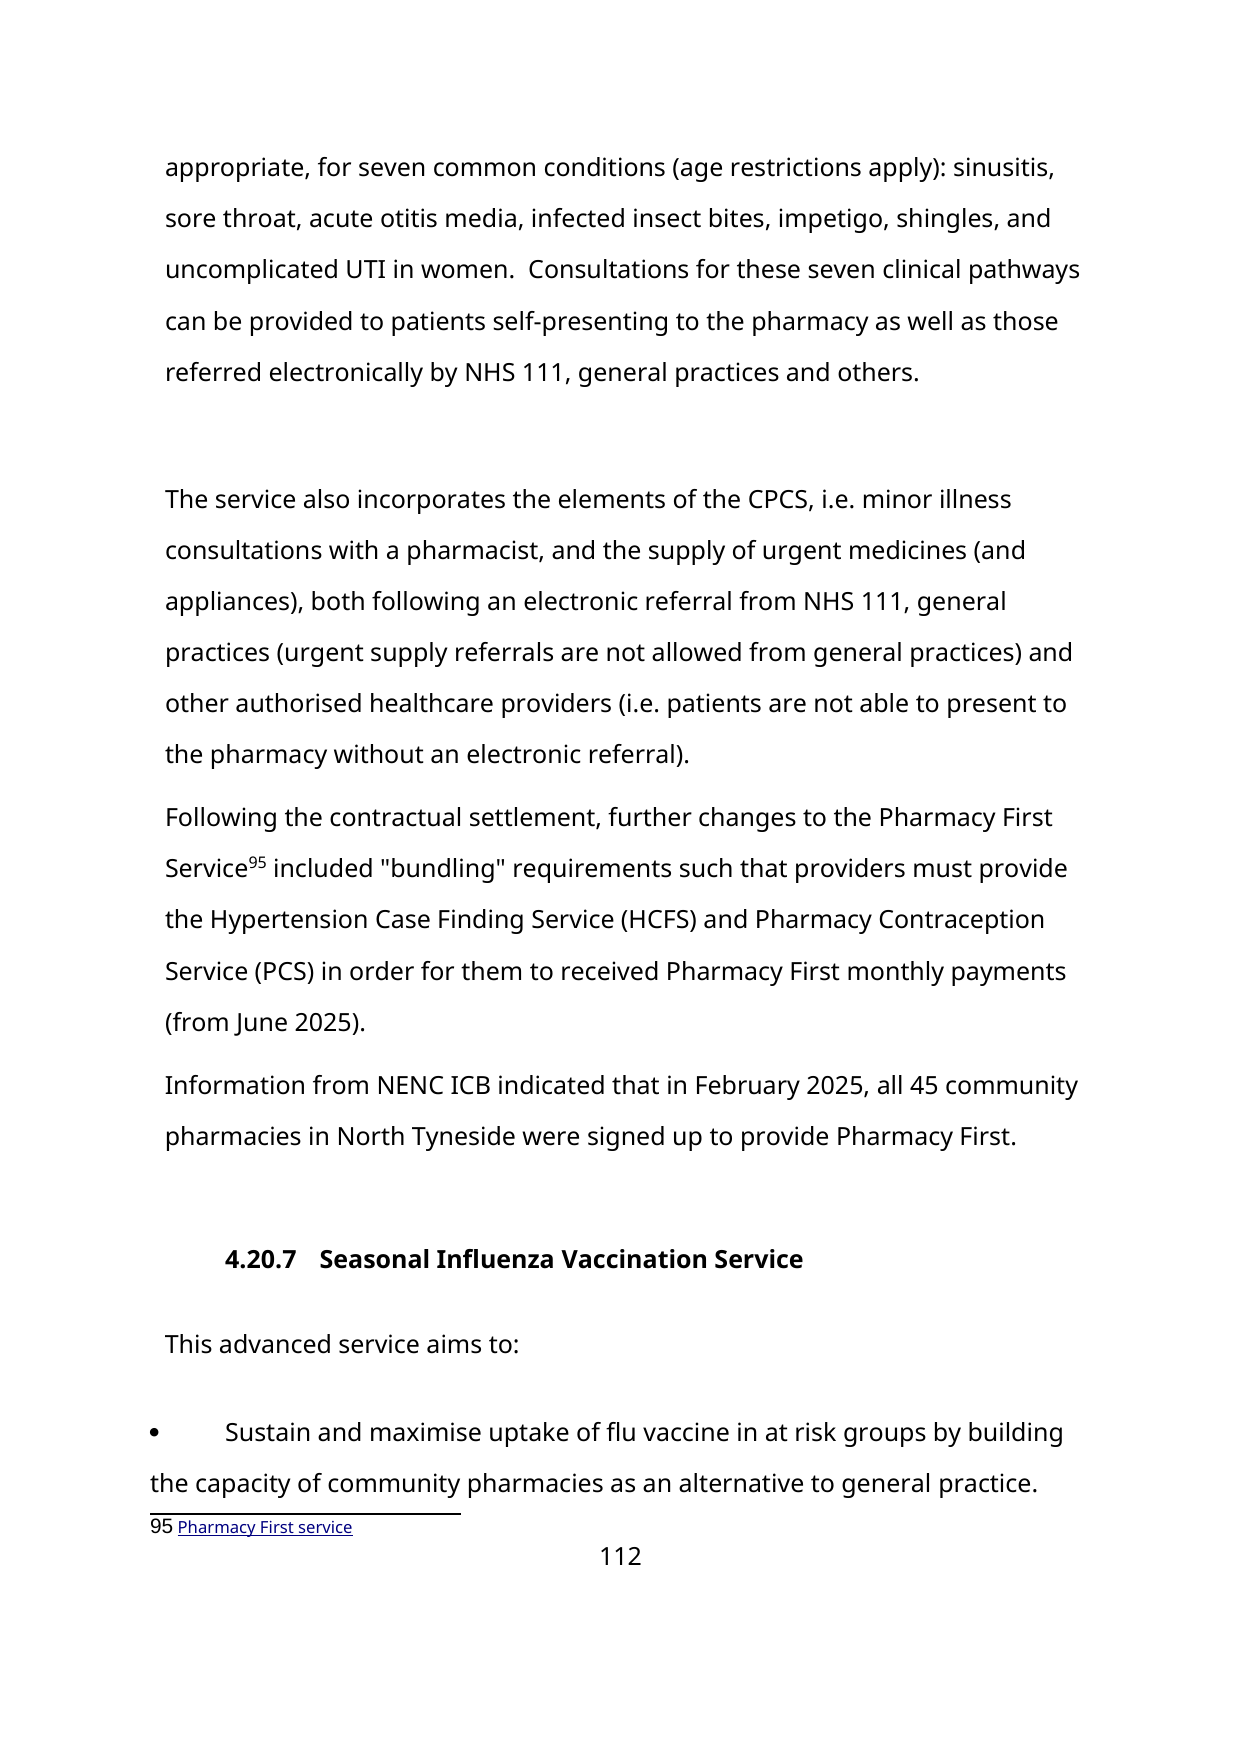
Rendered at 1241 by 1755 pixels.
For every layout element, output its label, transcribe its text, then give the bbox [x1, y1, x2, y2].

subtitle 4.20.7 Seasonal Influenza Vaccination Service [150, 1242, 1091, 1276]
text Pharmacy First service [150, 1514, 1091, 1538]
text Information from NENC ICB indicated that in February 2025, all 45 community pharmacies in North Tyneside were signed up to provide Pharmacy First. [164, 1068, 1095, 1153]
text Following the contractual settlement, further changes to the Pharmacy First Service included "bundling" requirements such that providers must provide the Hypertension Case Finding Service (HCFS) and Pharmacy Contraception Service (PCS) in order for them to received Pharmacy First monthly payments (from June 2025). [165, 800, 1095, 1038]
text This advanced service aims to: [164, 1326, 1091, 1360]
text appropriate, for seven common conditions (age restrictions apply): sinusitis, sore throat, acute otitis media, infected insect bites, impetigo, shingles, and uncomplicated UTI in women. Consultations for these seven clinical pathways can be provided to patients self-presenting to the pharmacy as well as those referred electronically by NHS 111, general practices and others. [165, 150, 1095, 388]
text The service also incorporates the elements of the CPCS, i.e. minor illness consultations with a pharmacist, and the supply of urgent medicines (and appliances), both following an electronic referral from NHS 111, general practices (urgent supply referrals are not allowed from general practices) and other authorised healthcare providers (i.e. patients are not able to present to the pharmacy without an electronic referral). [165, 481, 1095, 771]
list Sustain and maximise uptake of flu vaccine in at risk groups by building the capacity of community pharmacies as an alternative to general practice. [150, 1415, 1095, 1500]
